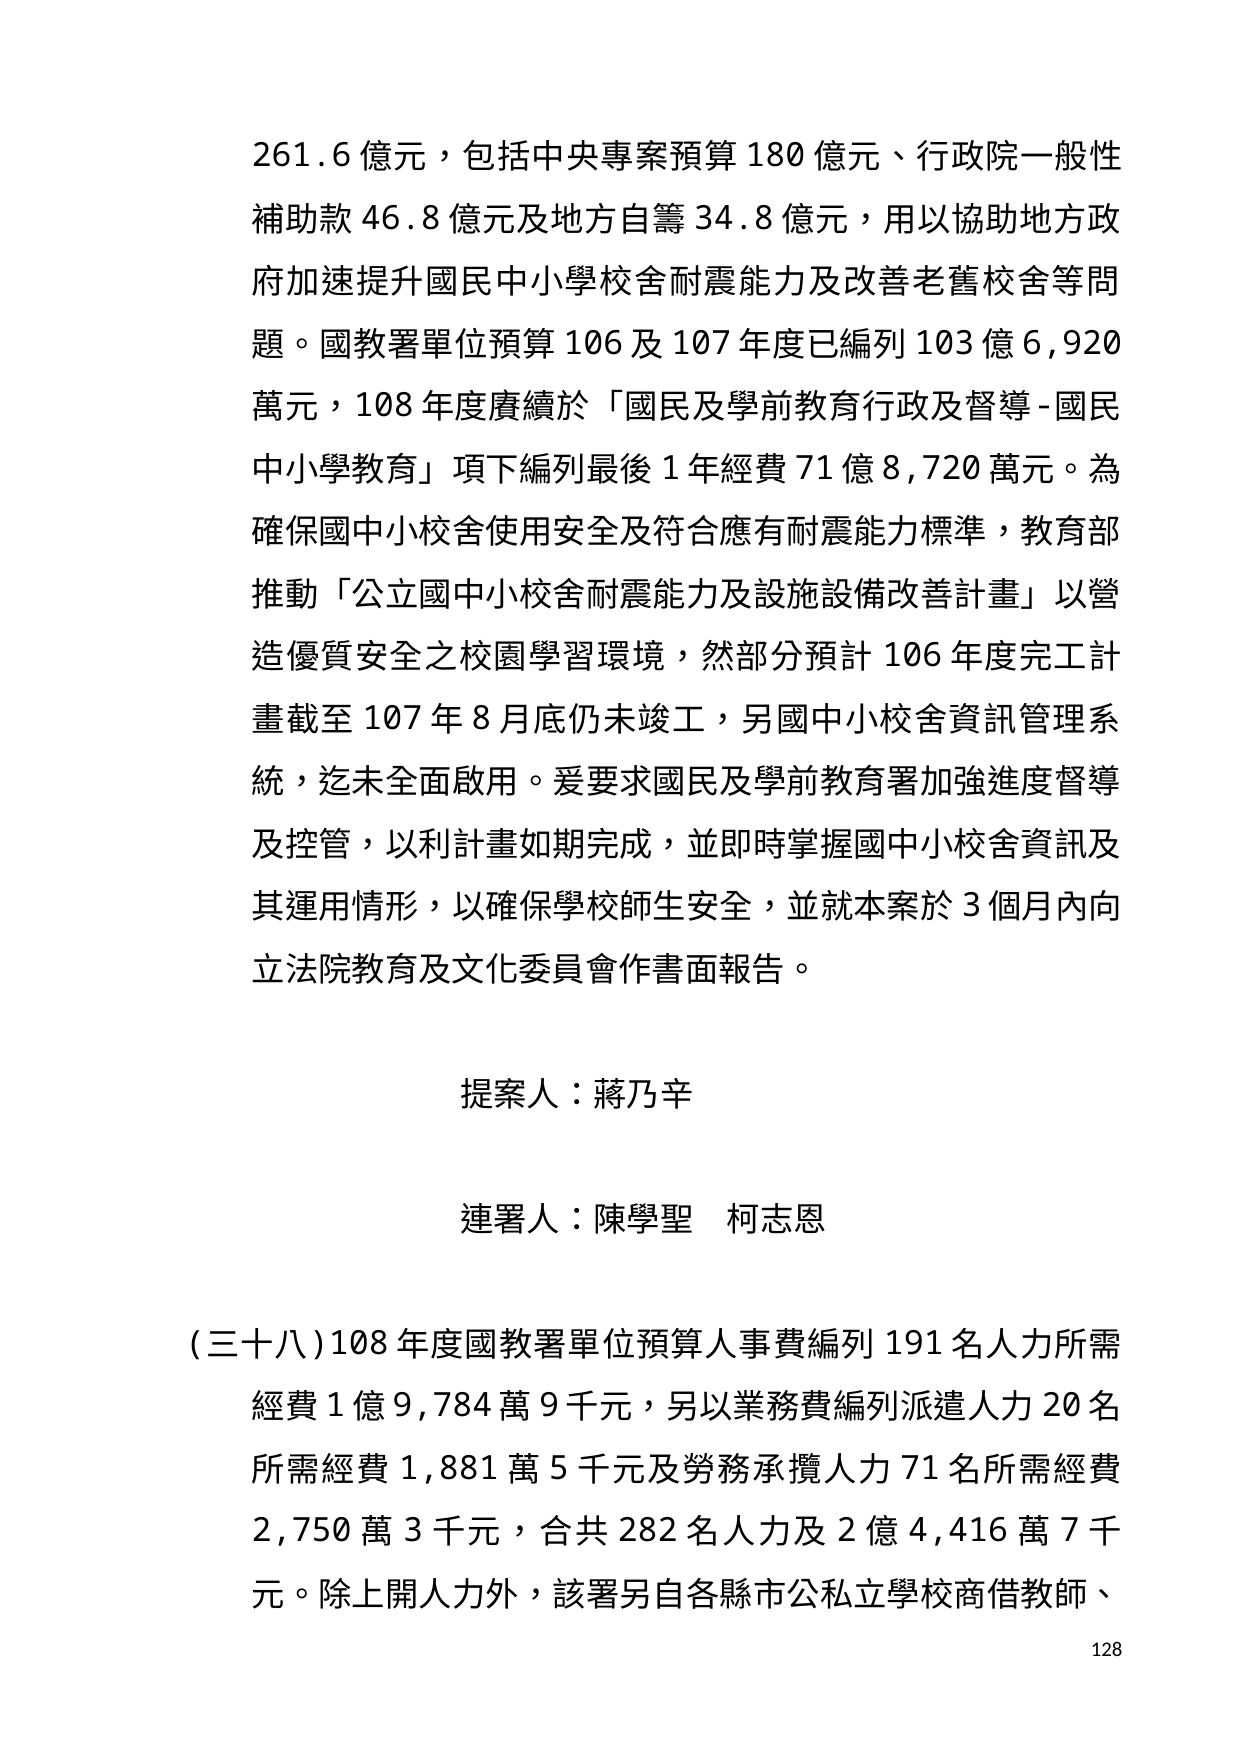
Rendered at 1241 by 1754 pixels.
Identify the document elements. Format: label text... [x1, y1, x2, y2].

text (三十八)108年度國教署單位預算人事費編列191名人力所需經費1億9,784萬9千元，另以業務費編列派遣人力20名所需經費1,881萬5千元及勞務承攬人力71名所需經費2,750萬3千元，合共282名人力及2億4,416萬7千元。除上開人力外，該署另自各縣市公私立學校商借教師、 [185, 1300, 1122, 1612]
text 連署人：陳學聖 柯志恩 [460, 1175, 1122, 1237]
text 261.6億元，包括中央專案預算180億元、行政院一般性補助款46.8億元及地方自籌34.8億元，用以協助地方政府加速提升國民中小學校舍耐震能力及改善老舊校舍等問題。國教署單位預算106及107年度已編列103億6,920萬元，108年度賡續於「國民及學前教育行政及督導-國民中小學教育」項下編列最後1年經費71億8,720萬元。為確保國中小校舍使用安全及符合應有耐震能力標準，教育部推動「公立國中小校舍耐震能力及設施設備改善計畫」以營造優質安全之校園學習環境，然部分預計106年度完工計畫截至107年8月底仍未竣工，另國中小校舍資訊管理系統，迄未全面啟用。爰要求國民及學前教育署加強進度督導及控管，以利計畫如期完成，並即時掌握國中小校舍資訊及其運用情形，以確保學校師生安全，並就本案於3個月內向立法院教育及文化委員會作書面報告。 [185, 112, 1122, 987]
text 提案人：蔣乃辛 [460, 1050, 1122, 1112]
